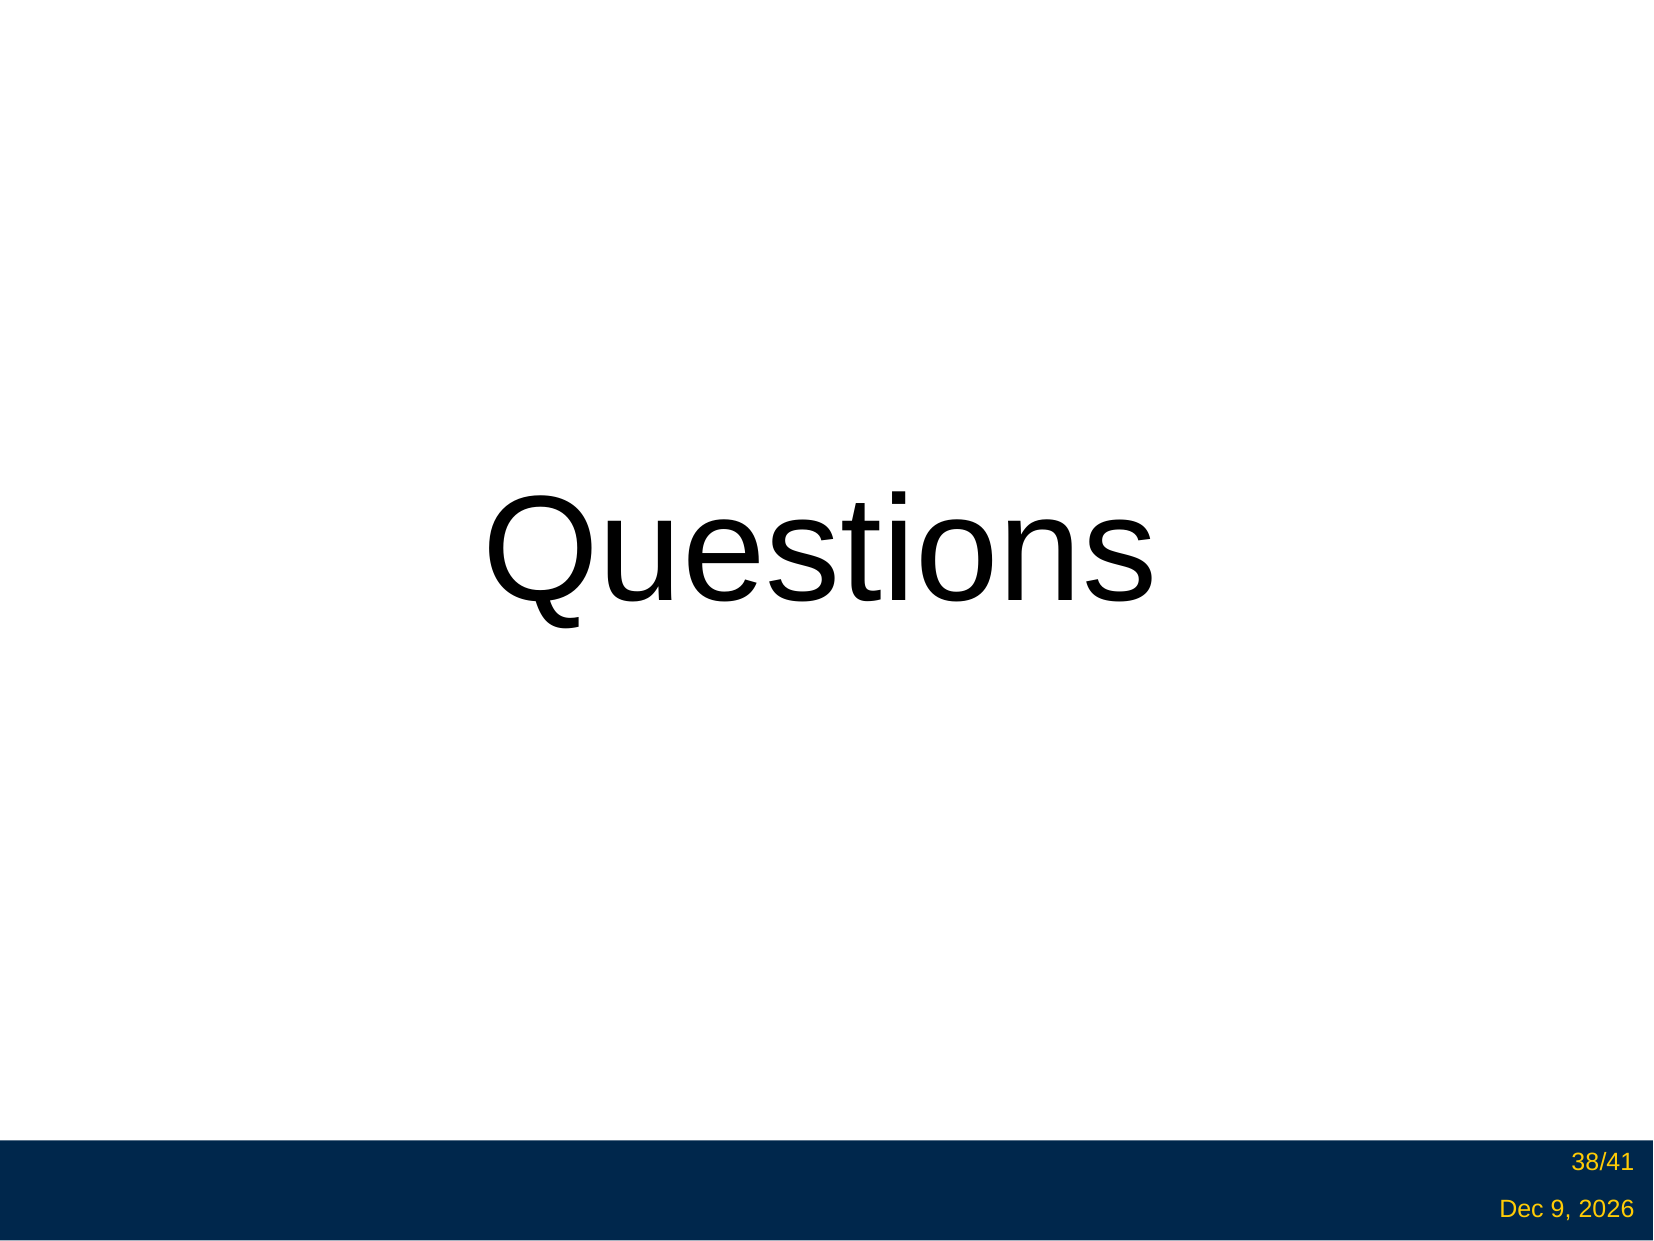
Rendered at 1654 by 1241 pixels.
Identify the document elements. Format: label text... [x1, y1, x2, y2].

text_box Questions [467, 457, 1173, 687]
